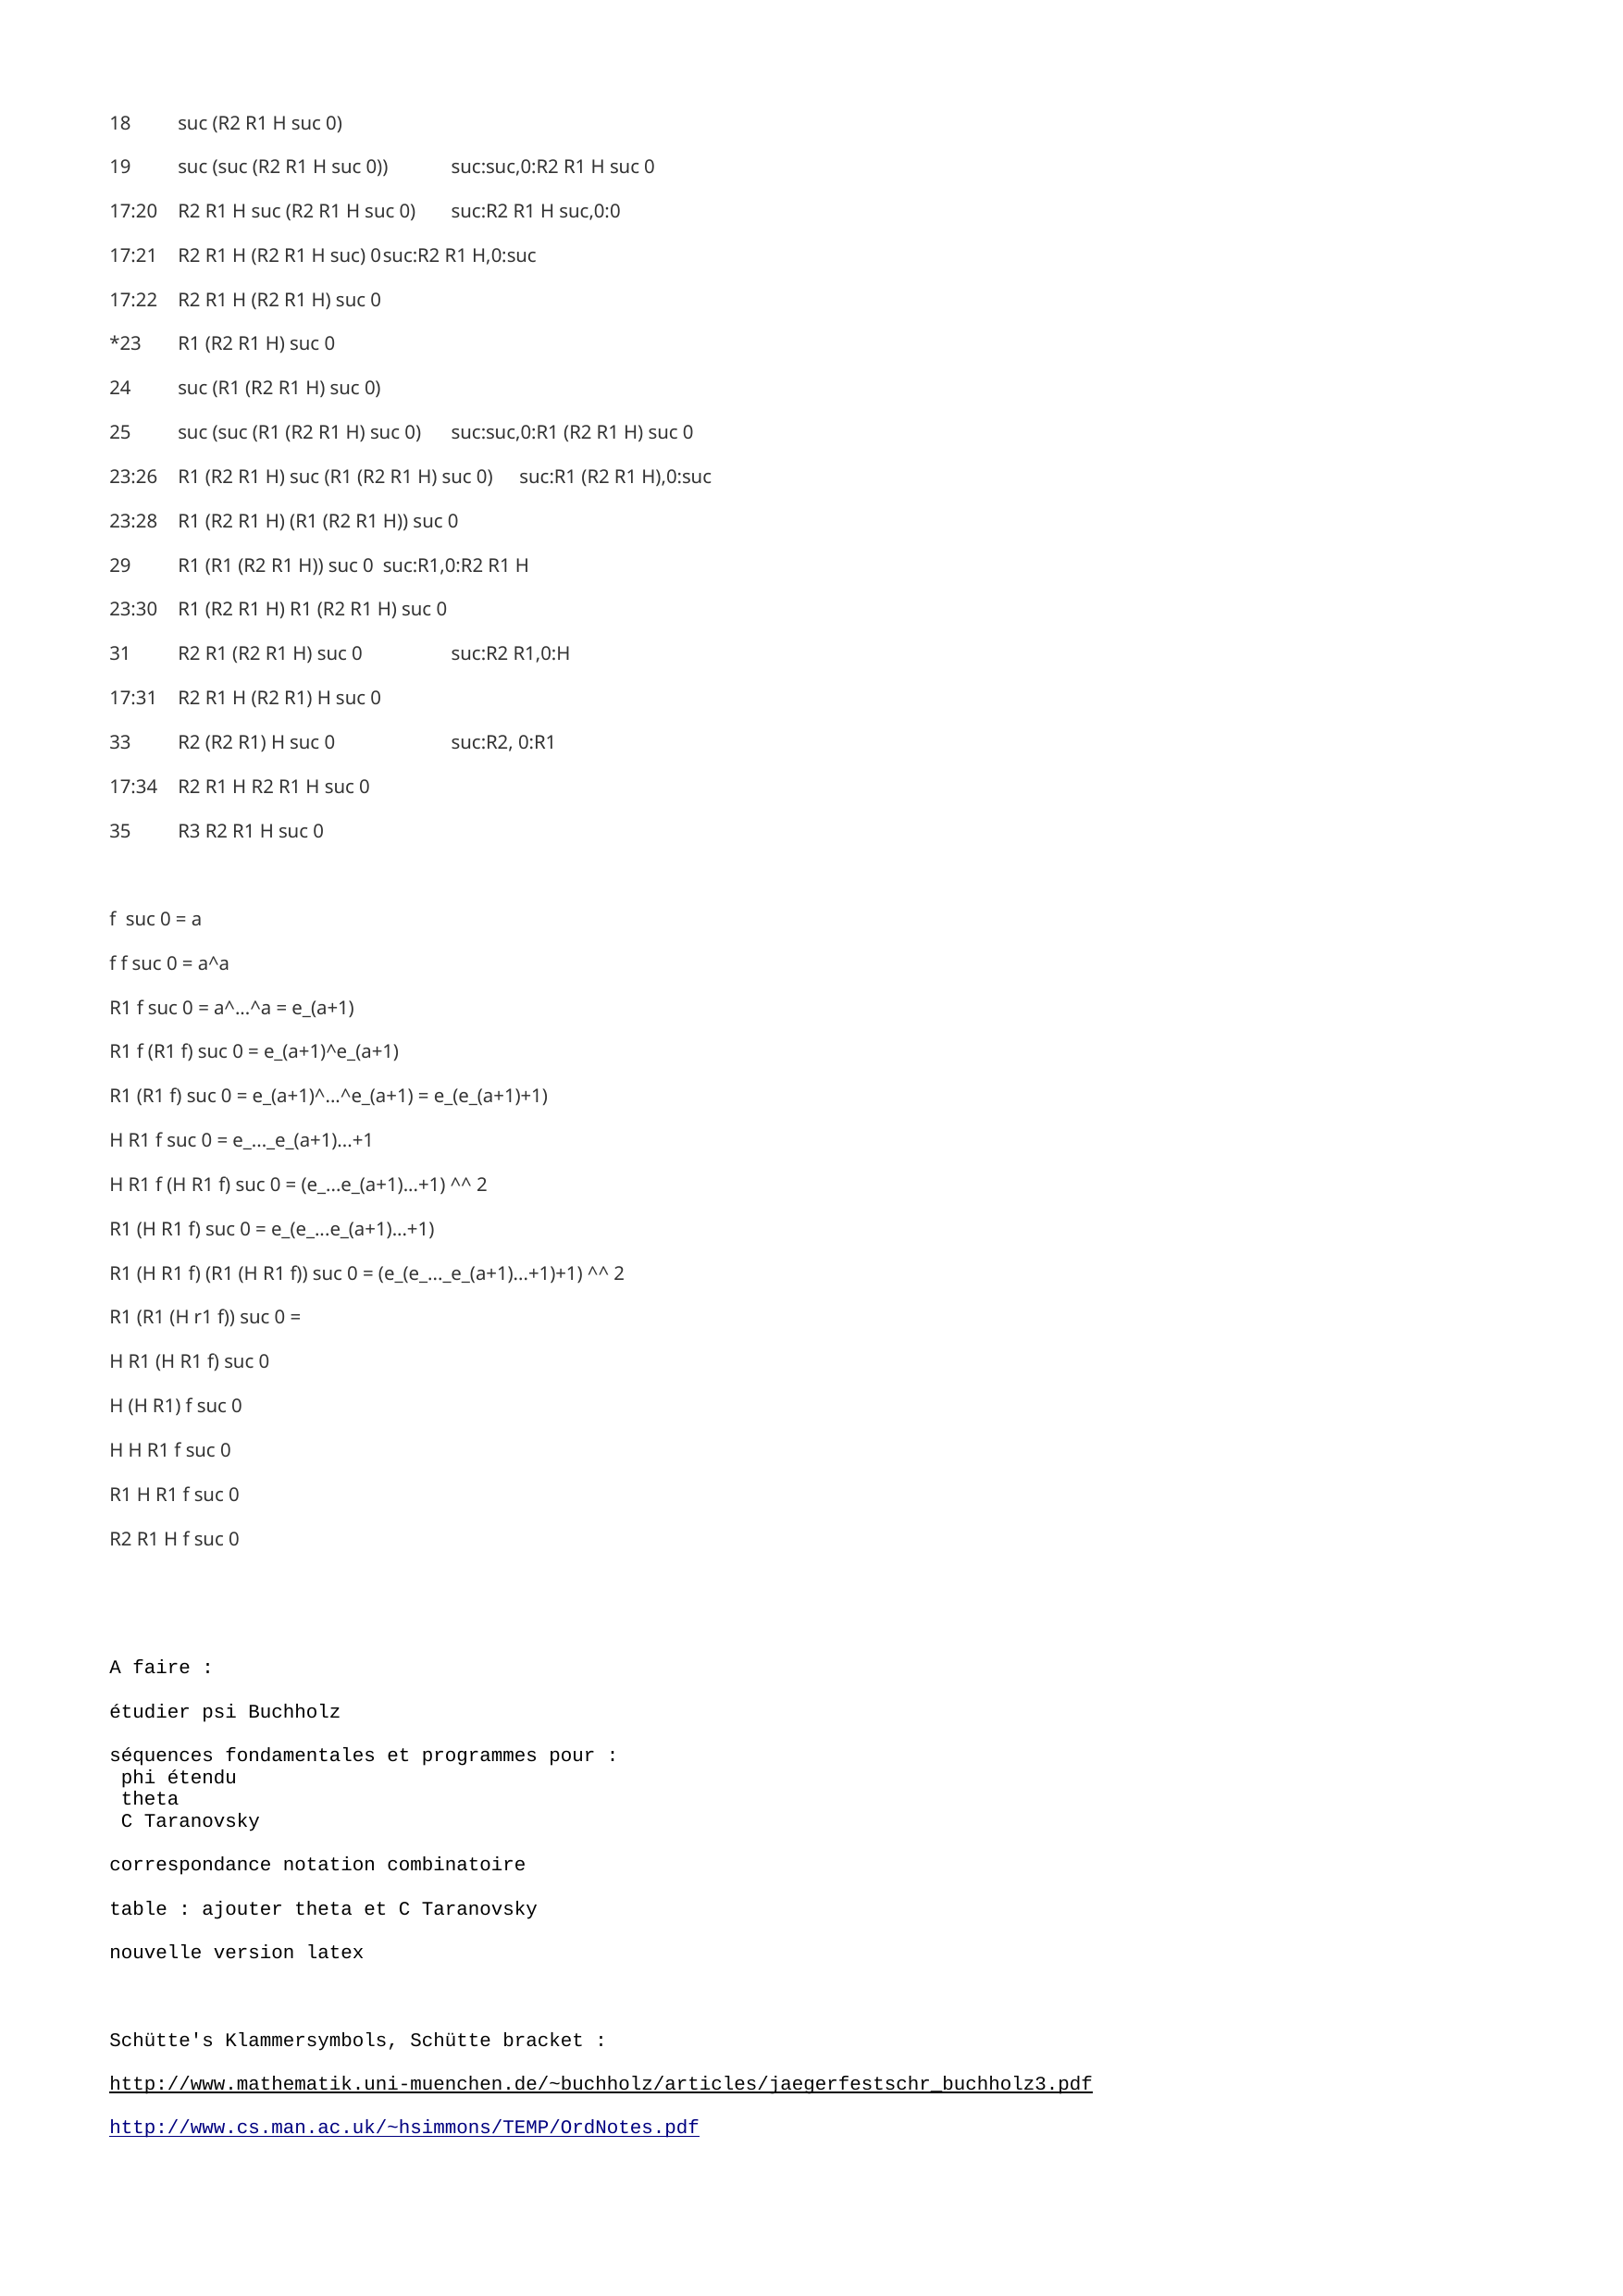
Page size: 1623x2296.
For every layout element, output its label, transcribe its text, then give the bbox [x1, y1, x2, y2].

text 17:22 R2 R1 H (R2 R1 H) suc 0 [109, 286, 1514, 312]
text R2 R1 H f suc 0 [109, 1525, 1514, 1551]
text H R1 f (H R1 f) suc 0 = (e_...e_(a+1)...+1) ^^ 2 [109, 1172, 1514, 1197]
text H R1 f suc 0 = e_..._e_(a+1)...+1 [109, 1127, 1514, 1153]
text http://www.cs.man.ac.uk/~hsimmons/TEMP/OrdNotes.pdf [109, 2117, 1514, 2140]
text 17:21 R2 R1 H (R2 R1 H suc) 0 suc:R2 R1 H,0:suc [109, 242, 1514, 267]
text f suc 0 = a [109, 906, 1514, 931]
text 23:28 R1 (R2 R1 H) (R1 (R2 R1 H)) suc 0 [109, 507, 1514, 533]
text séquences fondamentales et programmes pour : [109, 1745, 1514, 1768]
text 17:31 R2 R1 H (R2 R1) H suc 0 [109, 685, 1514, 710]
text H (H R1) f suc 0 [109, 1393, 1514, 1418]
text 31 R2 R1 (R2 R1 H) suc 0 suc:R2 R1,0:H [109, 640, 1514, 665]
text étudier psi Buchholz [109, 1702, 1514, 1723]
text 18 suc (R2 R1 H suc 0) [109, 109, 1514, 135]
text R1 (H R1 f) (R1 (H R1 f)) suc 0 = (e_(e_..._e_(a+1)...+1)+1) ^^ 2 [109, 1260, 1514, 1285]
text http://www.mathematik.uni-muenchen.de/~buchholz/articles/jaegerfestschr_buchholz3.pdf [109, 2074, 1514, 2095]
text 17:20 R2 R1 H suc (R2 R1 H suc 0) suc:R2 R1 H suc,0:0 [109, 198, 1514, 223]
text nouvelle version latex [109, 1942, 1514, 1965]
text A faire : [109, 1658, 1514, 1680]
text *23 R1 (R2 R1 H) suc 0 [109, 330, 1514, 356]
text 23:30 R1 (R2 R1 H) R1 (R2 R1 H) suc 0 [109, 596, 1514, 622]
text H R1 (H R1 f) suc 0 [109, 1348, 1514, 1373]
text R1 f (R1 f) suc 0 = e_(a+1)^e_(a+1) [109, 1038, 1514, 1064]
text 23:26 R1 (R2 R1 H) suc (R1 (R2 R1 H) suc 0) suc:R1 (R2 R1 H),0:suc [109, 464, 1514, 489]
text R1 (R1 (H r1 f)) suc 0 = [109, 1304, 1514, 1330]
text phi étendu [109, 1768, 1514, 1789]
text 17:34 R2 R1 H R2 R1 H suc 0 [109, 773, 1514, 799]
text R1 (R1 f) suc 0 = e_(a+1)^...^e_(a+1) = e_(e_(a+1)+1) [109, 1083, 1514, 1109]
text 29 R1 (R1 (R2 R1 H)) suc 0 suc:R1,0:R2 R1 H [109, 552, 1514, 577]
text theta [109, 1789, 1514, 1811]
text H H R1 f suc 0 [109, 1436, 1514, 1462]
text correspondance notation combinatoire [109, 1855, 1514, 1877]
text 19 suc (suc (R2 R1 H suc 0)) suc:suc,0:R2 R1 H suc 0 [109, 154, 1514, 180]
text C Taranovsky [109, 1811, 1514, 1833]
text 25 suc (suc (R1 (R2 R1 H) suc 0) suc:suc,0:R1 (R2 R1 H) suc 0 [109, 419, 1514, 445]
text 33 R2 (R2 R1) H suc 0 suc:R2, 0:R1 [109, 728, 1514, 754]
text Schütte's Klammersymbols, Schütte bracket : [109, 2029, 1514, 2052]
text f f suc 0 = a^a [109, 950, 1514, 975]
text R1 (H R1 f) suc 0 = e_(e_...e_(a+1)...+1) [109, 1215, 1514, 1241]
text 35 R3 R2 R1 H suc 0 [109, 817, 1514, 843]
text table : ajouter theta et C Taranovsky [109, 1899, 1514, 1920]
text R1 f suc 0 = a^...^a = e_(a+1) [109, 994, 1514, 1020]
text 24 suc (R1 (R2 R1 H) suc 0) [109, 375, 1514, 401]
text R1 H R1 f suc 0 [109, 1481, 1514, 1507]
